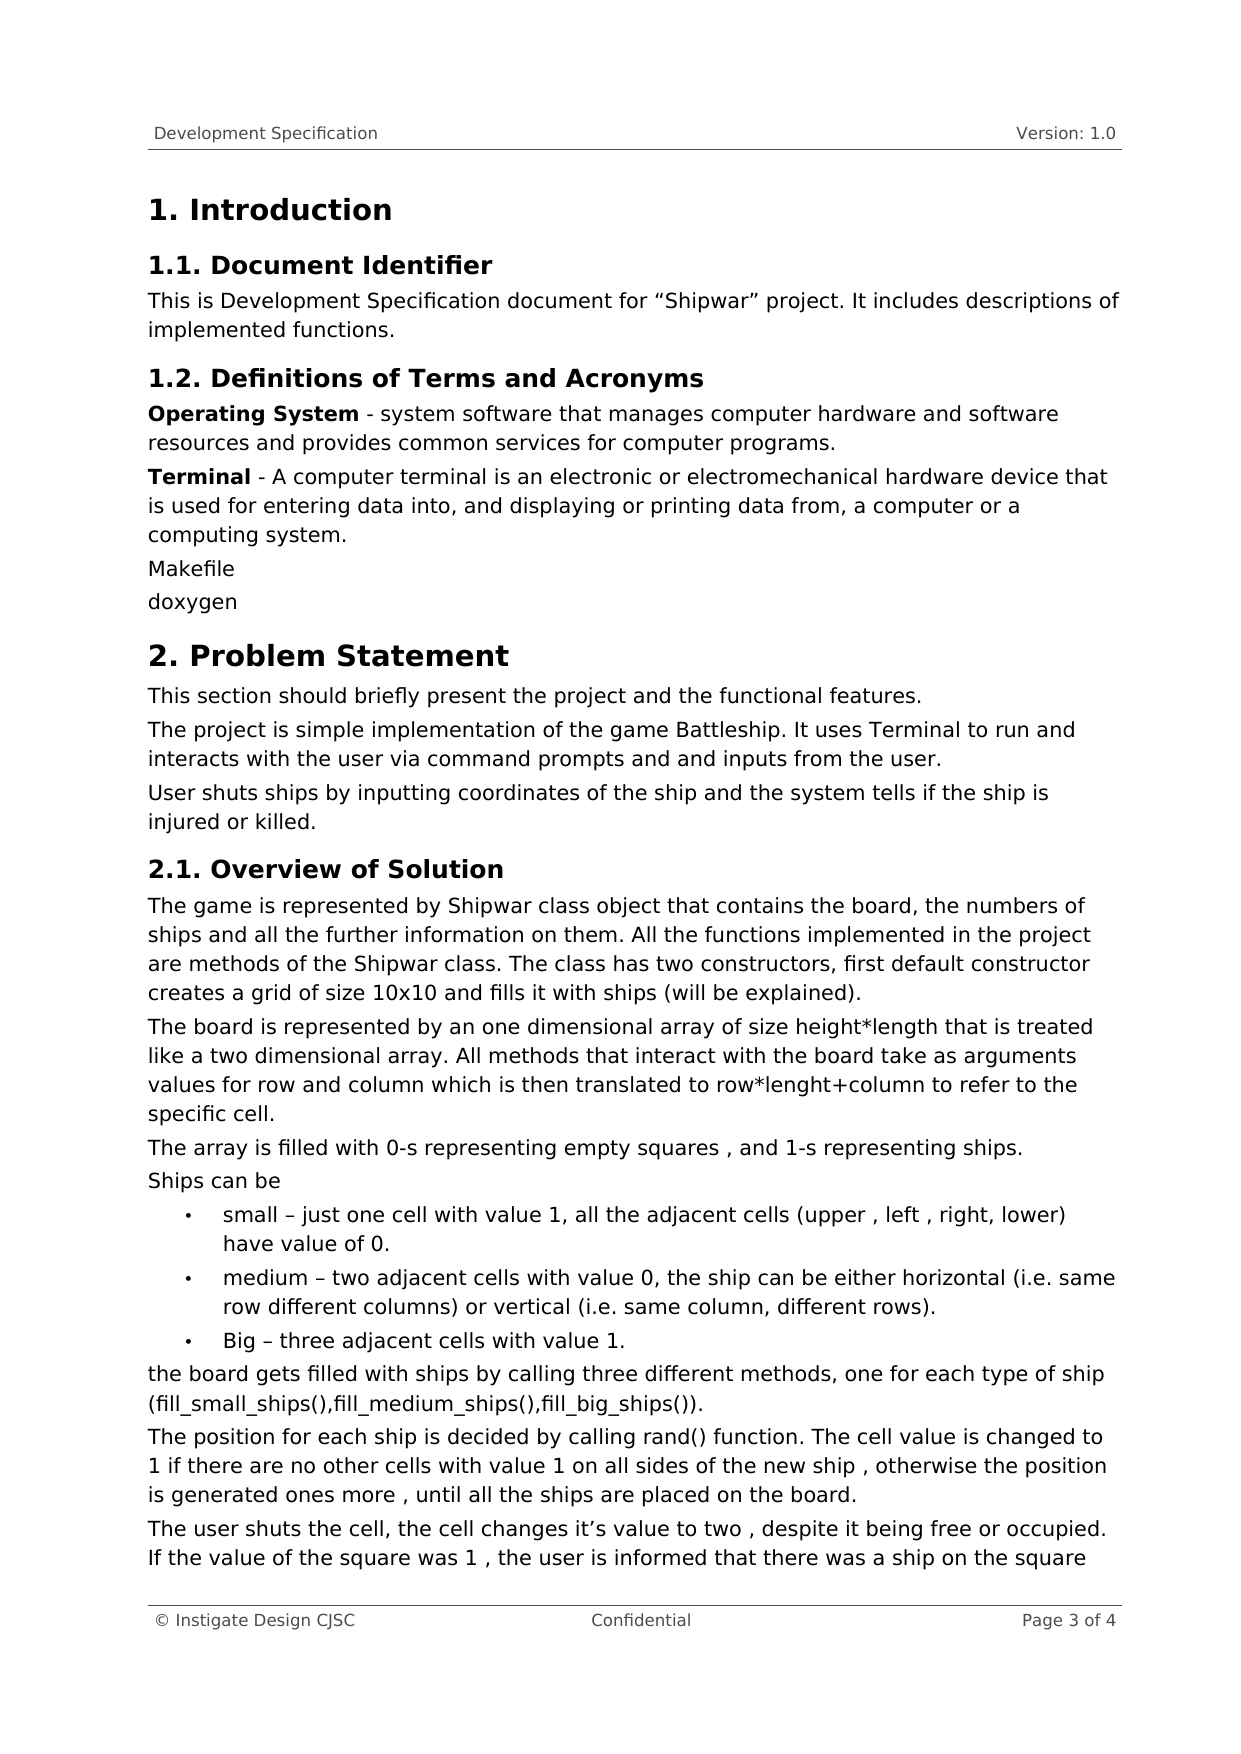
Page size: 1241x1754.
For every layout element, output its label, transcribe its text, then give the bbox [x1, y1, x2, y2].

text Operating System - system software that manages computer hardware and software resources and provides common services for computer programs. [148, 402, 1122, 455]
text The project is simple implementation of the game Battleship. It uses Terminal to run and interacts with the user via command prompts and and inputs from the user. [148, 718, 1122, 772]
text Makefile [148, 557, 1122, 581]
list small – just one cell with value 1, all the adjacent cells (upper , left , right, lower) have value of 0. [185, 1203, 1122, 1256]
text Terminal - A computer terminal is an electronic or electromechanical hardware device that is used for entering data into, and displaying or printing data from, a computer or a computing system. [148, 465, 1122, 547]
text The position for each ship is decided by calling rand() function. The cell value is changed to 1 if there are no other cells with value 1 on all sides of the new ship , otherwise the position is generated ones more , until all the ships are placed on the board. [148, 1425, 1122, 1508]
subtitle Document Identifier [148, 251, 1122, 280]
text doxygen [148, 590, 1122, 614]
subtitle Overview of Solution [148, 856, 1122, 885]
text User shuts ships by inputting coordinates of the ship and the system tells if the ship is injured or killed. [148, 781, 1122, 834]
subtitle Introduction [148, 194, 1122, 228]
subtitle Problem Statement [148, 639, 1122, 673]
text This is Development Specification document for “Shipwar” project. It includes descriptions of implemented functions. [148, 289, 1122, 343]
list medium – two adjacent cells with value 0, the ship can be either horizontal (i.e. same row different columns) or vertical (i.e. same column, different rows). [185, 1266, 1122, 1319]
text The user shuts the cell, the cell changes it’s value to two , despite it being free or occupied. If the value of the square was 1 , the user is informed that there was a ship on the square [148, 1517, 1122, 1571]
text The array is filled with 0-s representing empty squares , and 1-s representing ships. [148, 1136, 1122, 1160]
text Ships can be [148, 1169, 1122, 1194]
subtitle Definitions of Terms and Acronyms [148, 364, 1122, 393]
text The board is represented by an one dimensional array of size height*length that is treated like a two dimensional array. All methods that interact with the board take as arguments values for row and column which is then translated to row*lenght+column to refer to the specific cell. [148, 1015, 1122, 1126]
text This section should briefly present the project and the functional features. [148, 684, 1122, 709]
text the board gets filled with ships by calling three different methods, one for each type of ship (fill_small_ships(),fill_medium_ships(),fill_big_ships()). [148, 1362, 1122, 1416]
list Big – three adjacent cells with value 1. [185, 1329, 1122, 1353]
text The game is represented by Shipwar class object that contains the board, the numbers of ships and all the further information on them. All the functions implemented in the project are methods of the Shipwar class. The class has two constructors, first default constructor creates a grid of size 10x10 and fills it with ships (will be explained). [148, 894, 1122, 1005]
